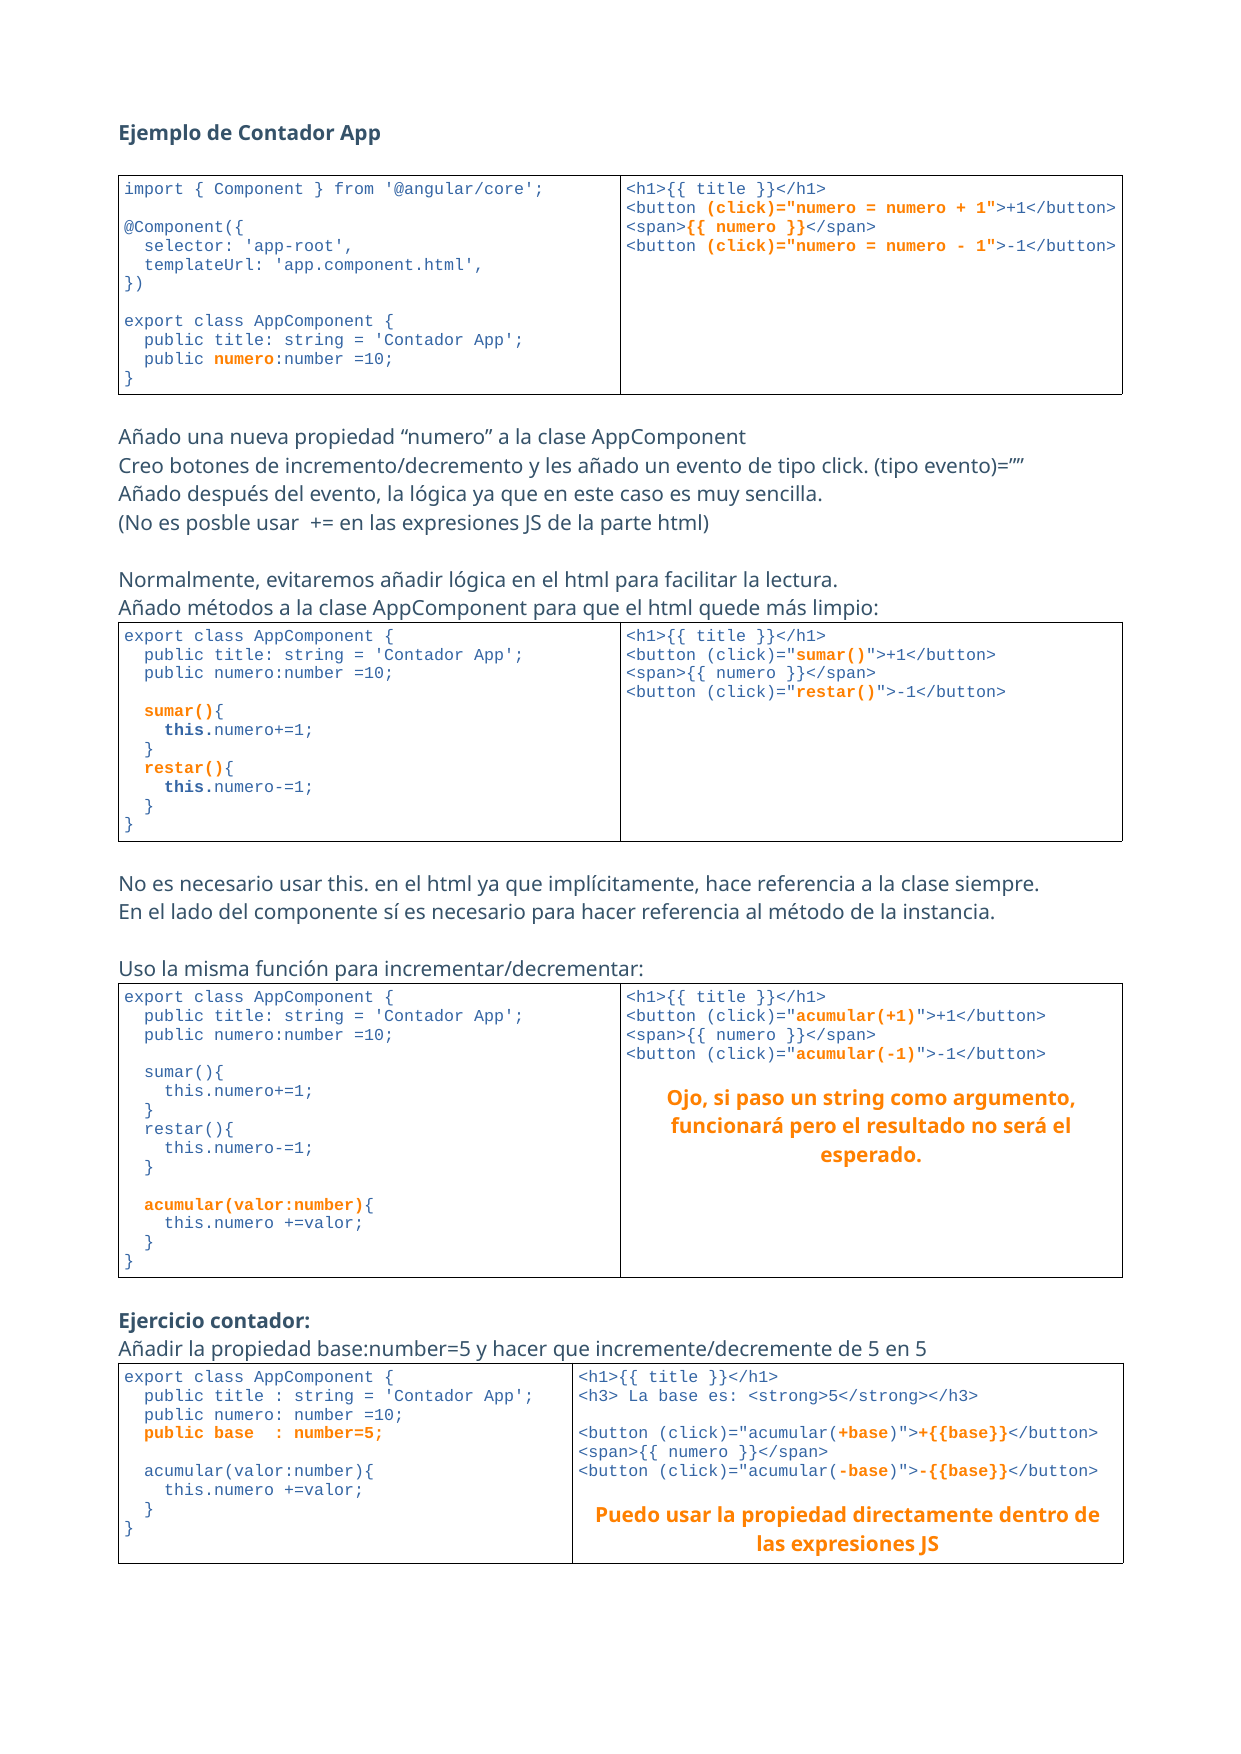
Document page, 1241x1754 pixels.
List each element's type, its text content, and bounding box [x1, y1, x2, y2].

text Añado después del evento, la lógica ya que en este caso es muy sencilla. [118, 479, 1122, 508]
text Normalmente, evitaremos añadir lógica en el html para facilitar la lectura. [118, 565, 1122, 593]
table_header import { Component } from '@angular/core'; @Component({ selector: 'app-root', templateUrl: 'app.component.html', }) export class AppComponent { public title: string = 'Contador App'; public numero:number =10; } [119, 176, 620, 394]
text Uso la misma función para incrementar/decrementar: [118, 954, 1122, 983]
text (No es posble usar += en las expresiones JS de la parte html) [118, 508, 1122, 536]
table_header <h1>{{ title }}</h1> <button (click)="acumular(+1)">+1</button> <span>{{ numero }}</span> <button (click)="acumular(-1)">-1</button> Ojo, si paso un string como argumento, funcionará pero el resultado no será el esperado. [621, 984, 1122, 1277]
table_header export class AppComponent { public title: string = 'Contador App'; public numero:number =10; sumar(){ this.numero+=1; } restar(){ this.numero-=1; } acumular(valor:number){ this.numero +=valor; } } [119, 984, 620, 1277]
table_header <h1>{{ title }}</h1> <h3> La base es: <strong>5</strong></h3> <button (click)="acumular(+base)">+{{base}}</button> <span>{{ numero }}</span> <button (click)="acumular(-base)">-{{base}}</button> Puedo usar la propiedad directamente dentro de las expresiones JS [573, 1364, 1123, 1563]
table_header <h1>{{ title }}</h1> <button (click)="numero = numero + 1">+1</button> <span>{{ numero }}</span> <button (click)="numero = numero - 1">-1</button> [621, 176, 1122, 394]
table_header <h1>{{ title }}</h1> <button (click)="sumar()">+1</button> <span>{{ numero }}</span> <button (click)="restar()">-1</button> [621, 623, 1122, 841]
text En el lado del componente sí es necesario para hacer referencia al método de la instancia. [118, 897, 1122, 926]
text Añado métodos a la clase AppComponent para que el html quede más limpio: [118, 593, 1122, 622]
text Ejercicio contador: [118, 1306, 1122, 1334]
text Ejemplo de Contador App [118, 118, 1122, 147]
text No es necesario usar this. en el html ya que implícitamente, hace referencia a la clase siempre. [118, 869, 1122, 897]
text Añado una nueva propiedad “numero” a la clase AppComponent [118, 422, 1122, 451]
table_header export class AppComponent { public title : string = 'Contador App'; public numero: number =10; public base : number=5; acumular(valor:number){ this.numero +=valor; } } [119, 1364, 572, 1563]
text Añadir la propiedad base:number=5 y hacer que incremente/decremente de 5 en 5 [118, 1334, 1122, 1363]
table_header export class AppComponent { public title: string = 'Contador App'; public numero:number =10; sumar(){ this.numero+=1; } restar(){ this.numero-=1; } } [119, 623, 620, 841]
text Creo botones de incremento/decremento y les añado un evento de tipo click. (tipo evento)=”” [118, 451, 1122, 479]
